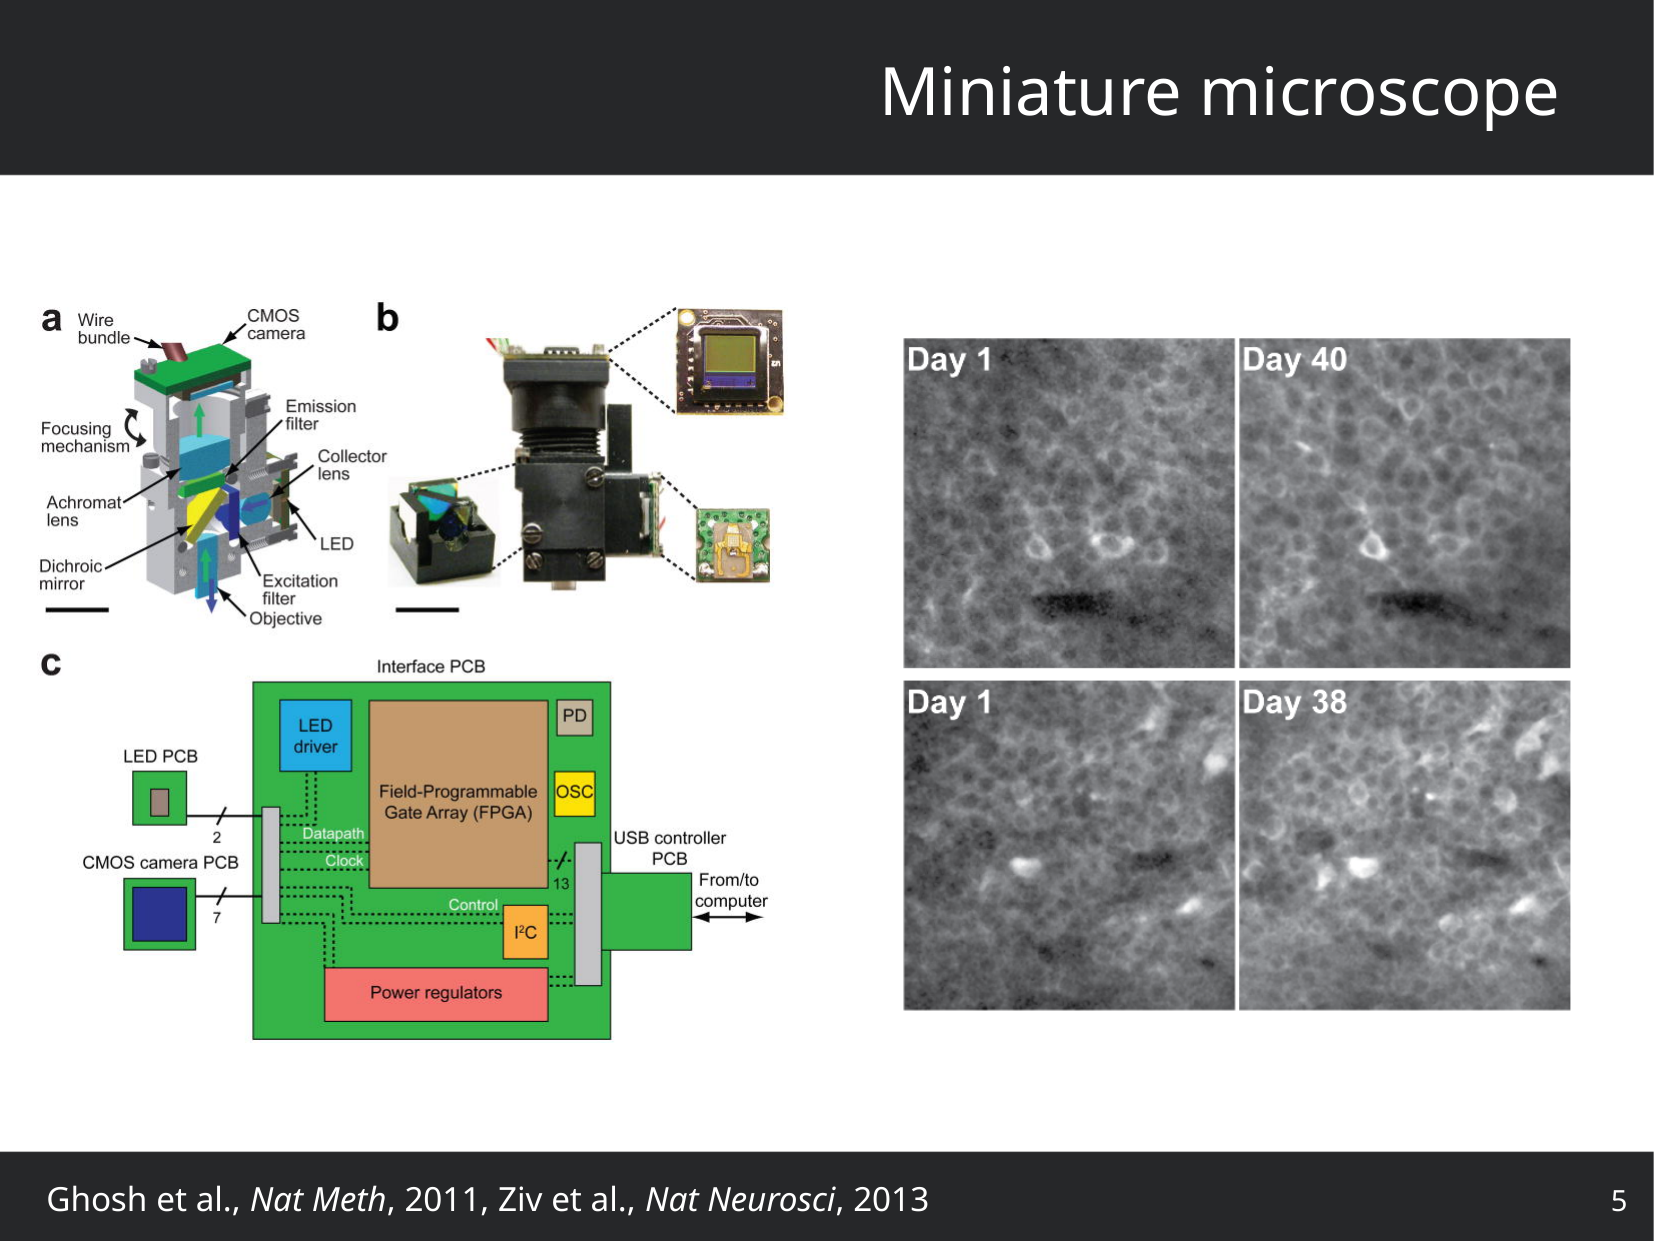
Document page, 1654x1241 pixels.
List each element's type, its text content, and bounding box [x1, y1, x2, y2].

picture [0, 0, 1654, 1241]
text_box Miniature microscope [88, 36, 1577, 134]
text_box Ghosh et al., Nat Meth, 2011, Ziv et al., Nat Neurosci, 2013 [31, 1168, 1607, 1224]
